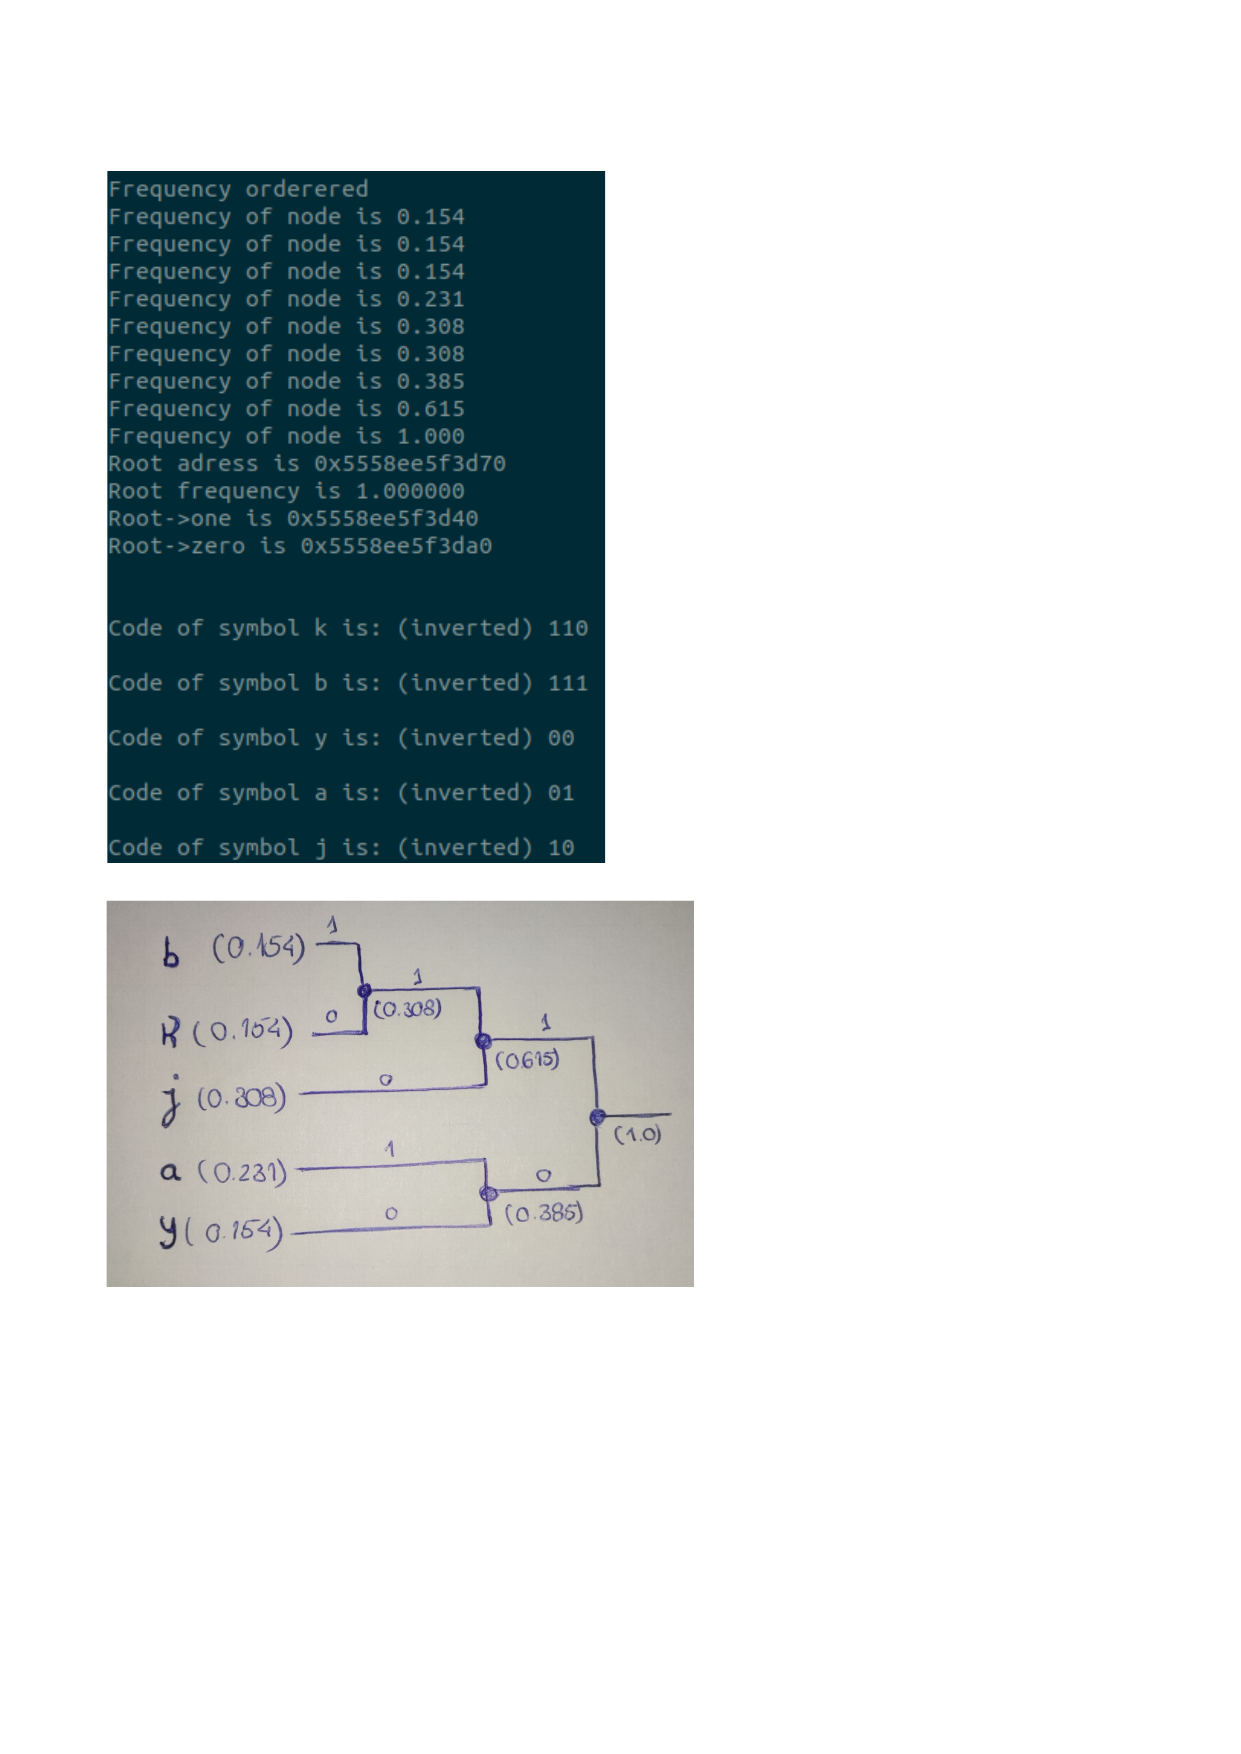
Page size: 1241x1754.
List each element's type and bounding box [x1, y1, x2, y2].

picture [455, 291, 463, 306]
picture [453, 843, 464, 855]
picture [494, 782, 518, 800]
picture [107, 676, 121, 690]
picture [371, 212, 381, 224]
picture [329, 404, 341, 416]
picture [193, 784, 204, 800]
picture [524, 618, 531, 640]
picture [178, 788, 190, 800]
picture [371, 322, 381, 334]
picture [262, 372, 272, 388]
picture [316, 511, 326, 526]
picture [303, 514, 312, 526]
picture [358, 263, 367, 279]
picture [440, 734, 450, 745]
picture [384, 456, 395, 471]
picture [315, 456, 327, 471]
picture [289, 240, 299, 251]
picture [427, 264, 436, 279]
picture [494, 727, 518, 745]
picture [316, 673, 328, 690]
picture [371, 240, 381, 251]
picture [289, 674, 299, 690]
picture [178, 377, 190, 388]
picture [413, 619, 422, 635]
picture [220, 349, 230, 366]
picture [563, 840, 575, 855]
picture [329, 322, 341, 334]
picture [111, 346, 120, 361]
picture [371, 267, 381, 279]
picture [453, 788, 464, 800]
picture [247, 295, 259, 306]
picture [152, 537, 161, 553]
picture [262, 537, 271, 553]
picture [220, 240, 230, 256]
picture [125, 185, 134, 196]
picture [247, 783, 286, 800]
picture [111, 291, 120, 306]
picture [247, 487, 258, 498]
picture [193, 240, 216, 251]
picture [275, 455, 285, 471]
picture [302, 206, 326, 224]
picture [193, 349, 216, 361]
picture [439, 319, 451, 334]
picture [151, 843, 162, 855]
picture [178, 404, 190, 416]
picture [425, 429, 465, 443]
picture [220, 733, 230, 745]
picture [111, 237, 120, 251]
picture [165, 185, 175, 196]
picture [137, 240, 161, 256]
picture [344, 456, 354, 471]
picture [440, 291, 450, 306]
picture [123, 541, 149, 553]
picture [399, 511, 409, 526]
picture [551, 676, 560, 690]
picture [371, 456, 381, 471]
picture [454, 374, 464, 388]
picture [440, 679, 451, 690]
picture [248, 459, 257, 471]
picture [316, 734, 326, 750]
picture [107, 511, 120, 526]
picture [358, 290, 367, 306]
picture [123, 837, 148, 855]
picture [289, 322, 299, 333]
picture [524, 673, 531, 695]
picture [247, 349, 259, 361]
picture [234, 679, 244, 695]
picture [107, 621, 121, 635]
picture [426, 291, 436, 306]
picture [192, 453, 203, 471]
picture [247, 728, 286, 745]
picture [289, 349, 299, 361]
picture [206, 487, 230, 503]
picture [247, 404, 259, 416]
picture [193, 839, 204, 855]
picture [123, 618, 148, 635]
picture [330, 459, 340, 471]
picture [220, 295, 230, 311]
picture [371, 349, 381, 361]
picture [123, 487, 149, 498]
picture [125, 212, 134, 224]
picture [165, 240, 175, 251]
picture [399, 618, 407, 640]
picture [371, 514, 396, 526]
picture [261, 262, 273, 279]
picture [468, 624, 477, 635]
picture [426, 346, 436, 361]
picture [454, 401, 464, 416]
picture [316, 618, 326, 635]
picture [453, 237, 465, 251]
picture [428, 237, 436, 251]
picture [275, 541, 285, 553]
picture [344, 839, 354, 855]
picture [303, 185, 312, 196]
picture [426, 733, 436, 745]
picture [302, 261, 326, 279]
picture [289, 619, 299, 635]
picture [288, 185, 300, 196]
picture [125, 240, 134, 251]
picture [453, 733, 464, 745]
picture [425, 401, 437, 416]
picture [289, 404, 299, 416]
picture [482, 729, 491, 745]
picture [125, 267, 134, 279]
picture [551, 840, 559, 855]
picture [426, 788, 436, 800]
picture [480, 538, 492, 553]
picture [413, 538, 422, 553]
picture [179, 514, 216, 526]
picture [125, 404, 134, 416]
picture [247, 837, 286, 855]
picture [137, 377, 161, 393]
picture [329, 349, 341, 361]
picture [111, 429, 120, 443]
picture [371, 432, 381, 443]
picture [302, 289, 326, 306]
picture [439, 346, 451, 361]
picture [384, 541, 410, 553]
picture [398, 264, 410, 279]
picture [178, 432, 190, 443]
picture [262, 427, 272, 443]
picture [123, 782, 148, 800]
picture [549, 785, 561, 800]
picture [426, 511, 436, 526]
picture [316, 788, 326, 800]
picture [400, 429, 408, 443]
picture [576, 621, 588, 635]
picture [316, 541, 327, 553]
picture [178, 679, 190, 690]
picture [178, 733, 190, 745]
picture [111, 319, 120, 333]
picture [358, 456, 367, 471]
picture [317, 839, 325, 859]
picture [289, 459, 299, 471]
picture [261, 317, 273, 333]
picture [358, 372, 367, 388]
picture [219, 514, 231, 526]
picture [453, 209, 464, 224]
picture [398, 401, 410, 416]
picture [247, 185, 259, 196]
picture [331, 185, 340, 196]
picture [178, 212, 190, 224]
picture [107, 785, 120, 800]
picture [427, 537, 437, 553]
picture [234, 734, 244, 750]
picture [137, 404, 161, 420]
picture [137, 295, 161, 311]
picture [274, 179, 285, 196]
picture [262, 208, 273, 224]
picture [359, 484, 367, 498]
picture [289, 377, 299, 388]
picture [370, 538, 381, 553]
picture [234, 459, 244, 471]
picture [398, 291, 410, 306]
picture [247, 377, 259, 388]
picture [440, 843, 451, 855]
picture [274, 487, 285, 498]
picture [220, 788, 230, 800]
picture [524, 783, 531, 804]
picture [551, 621, 559, 635]
picture [440, 209, 450, 224]
picture [330, 511, 340, 526]
picture [137, 267, 161, 283]
picture [151, 349, 161, 365]
picture [261, 487, 271, 498]
picture [343, 179, 367, 196]
picture [220, 432, 230, 448]
picture [193, 674, 204, 690]
picture [234, 624, 244, 640]
picture [247, 240, 259, 251]
picture [398, 346, 410, 361]
picture [441, 401, 450, 416]
picture [137, 349, 148, 361]
picture [344, 784, 354, 800]
picture [137, 432, 161, 448]
picture [398, 459, 423, 471]
picture [125, 377, 134, 388]
picture [330, 487, 340, 498]
picture [344, 729, 354, 745]
picture [247, 432, 259, 443]
picture [165, 377, 175, 388]
picture [481, 620, 491, 635]
picture [193, 487, 202, 498]
picture [178, 322, 190, 334]
picture [317, 482, 326, 498]
picture [358, 624, 367, 635]
picture [302, 538, 314, 553]
picture [371, 404, 381, 416]
picture [358, 208, 367, 224]
picture [247, 267, 259, 279]
picture [494, 456, 506, 471]
picture [165, 404, 175, 416]
picture [357, 511, 367, 526]
picture [371, 295, 381, 306]
picture [398, 237, 410, 251]
picture [248, 509, 257, 526]
picture [482, 784, 491, 800]
picture [358, 788, 367, 800]
picture [220, 377, 231, 393]
picture [193, 377, 216, 388]
picture [302, 426, 326, 443]
picture [358, 345, 367, 361]
picture [398, 319, 410, 334]
picture [329, 267, 341, 279]
picture [151, 624, 162, 635]
picture [358, 843, 367, 855]
picture [107, 840, 120, 855]
picture [494, 837, 518, 855]
picture [178, 295, 190, 306]
picture [220, 185, 230, 201]
picture [123, 514, 149, 526]
picture [261, 514, 271, 526]
picture [468, 733, 477, 745]
picture [193, 432, 216, 443]
picture [399, 783, 407, 804]
picture [358, 427, 367, 443]
picture [151, 788, 162, 800]
picture [289, 432, 299, 443]
picture [193, 619, 204, 635]
picture [151, 733, 162, 745]
picture [398, 209, 410, 224]
picture [111, 374, 120, 388]
picture [137, 322, 161, 338]
picture [165, 212, 175, 224]
picture [344, 619, 354, 635]
picture [152, 455, 161, 471]
picture [413, 729, 422, 745]
picture [440, 788, 450, 800]
picture [481, 456, 492, 471]
picture [137, 212, 161, 228]
picture [247, 673, 286, 690]
picture [178, 185, 190, 196]
picture [178, 240, 190, 251]
picture [426, 624, 436, 635]
picture [468, 843, 477, 855]
picture [165, 322, 175, 334]
picture [358, 733, 367, 745]
picture [344, 674, 354, 690]
picture [316, 185, 327, 196]
picture [453, 264, 465, 279]
picture [330, 538, 340, 553]
picture [524, 837, 531, 859]
picture [453, 624, 465, 635]
picture [371, 377, 381, 388]
picture [178, 843, 190, 855]
picture [494, 618, 518, 635]
picture [453, 535, 464, 553]
picture [426, 374, 436, 388]
picture [426, 319, 436, 334]
picture [178, 624, 190, 635]
picture [107, 730, 120, 745]
picture [427, 209, 436, 224]
picture [453, 679, 465, 690]
picture [247, 212, 259, 224]
picture [262, 185, 271, 196]
picture [357, 317, 367, 334]
picture [289, 487, 299, 503]
picture [426, 843, 436, 855]
picture [289, 267, 299, 279]
picture [494, 673, 518, 690]
picture [467, 453, 477, 471]
picture [344, 511, 354, 526]
picture [180, 482, 190, 498]
picture [302, 371, 326, 388]
picture [565, 785, 573, 800]
picture [398, 374, 410, 388]
picture [426, 456, 436, 471]
picture [165, 267, 175, 279]
picture [165, 432, 175, 443]
picture [220, 267, 231, 283]
picture [193, 729, 204, 745]
picture [289, 784, 299, 800]
picture [220, 679, 230, 690]
picture [206, 212, 216, 224]
picture [302, 234, 326, 251]
picture [440, 264, 450, 279]
picture [358, 235, 367, 251]
picture [125, 349, 134, 361]
picture [152, 482, 161, 498]
picture [247, 322, 259, 334]
picture [262, 400, 273, 416]
picture [384, 484, 465, 498]
picture [193, 322, 216, 334]
picture [289, 212, 299, 224]
picture [289, 295, 299, 306]
picture [193, 212, 203, 224]
picture [549, 730, 575, 745]
picture [439, 374, 450, 388]
picture [468, 679, 477, 690]
picture [125, 432, 134, 443]
picture [111, 264, 120, 279]
picture [302, 398, 326, 416]
picture [107, 538, 120, 553]
picture [524, 728, 531, 749]
picture [219, 459, 231, 471]
picture [440, 237, 450, 251]
picture [179, 542, 190, 551]
picture [262, 235, 272, 251]
picture [329, 212, 341, 224]
picture [193, 404, 216, 416]
picture [220, 322, 231, 338]
picture [107, 901, 694, 1287]
picture [193, 267, 216, 279]
picture [302, 316, 326, 334]
picture [151, 679, 162, 690]
picture [220, 212, 230, 228]
picture [565, 676, 573, 690]
picture [111, 401, 120, 416]
picture [233, 541, 245, 553]
picture [193, 185, 216, 196]
picture [123, 673, 148, 690]
picture [193, 295, 216, 306]
picture [262, 345, 273, 361]
picture [152, 510, 161, 526]
picture [178, 349, 190, 361]
picture [111, 209, 120, 224]
picture [165, 295, 175, 306]
picture [206, 541, 217, 553]
picture [413, 839, 422, 855]
picture [344, 538, 354, 553]
picture [440, 538, 450, 553]
picture [262, 290, 272, 306]
picture [399, 728, 407, 749]
picture [123, 728, 148, 745]
picture [481, 839, 491, 855]
picture [439, 508, 450, 526]
picture [358, 400, 367, 416]
picture [234, 843, 244, 859]
picture [165, 349, 175, 361]
picture [467, 541, 477, 553]
picture [329, 240, 341, 251]
picture [399, 837, 407, 859]
picture [137, 185, 161, 201]
picture [579, 676, 587, 690]
picture [123, 459, 149, 471]
picture [234, 788, 244, 805]
picture [453, 511, 478, 526]
picture [233, 487, 244, 498]
picture [207, 459, 216, 471]
picture [565, 621, 573, 635]
picture [111, 182, 120, 196]
picture [220, 843, 230, 855]
picture [358, 679, 367, 690]
picture [439, 624, 451, 635]
picture [302, 343, 326, 361]
picture [329, 432, 341, 443]
picture [413, 784, 422, 800]
picture [107, 456, 120, 471]
picture [107, 484, 120, 498]
picture [289, 729, 299, 745]
picture [329, 295, 341, 306]
picture [482, 674, 491, 690]
picture [454, 456, 464, 471]
picture [413, 674, 422, 690]
picture [453, 319, 464, 334]
picture [221, 541, 230, 553]
picture [358, 538, 367, 553]
picture [178, 459, 189, 471]
picture [440, 455, 451, 471]
picture [426, 679, 436, 690]
picture [468, 788, 477, 800]
picture [453, 346, 464, 361]
picture [220, 624, 230, 635]
picture [399, 673, 407, 694]
picture [125, 295, 134, 306]
picture [193, 541, 202, 553]
picture [125, 322, 134, 333]
picture [178, 267, 190, 279]
picture [247, 618, 286, 635]
picture [329, 377, 341, 388]
picture [412, 509, 424, 526]
picture [288, 511, 300, 526]
picture [220, 404, 230, 420]
picture [289, 839, 299, 855]
